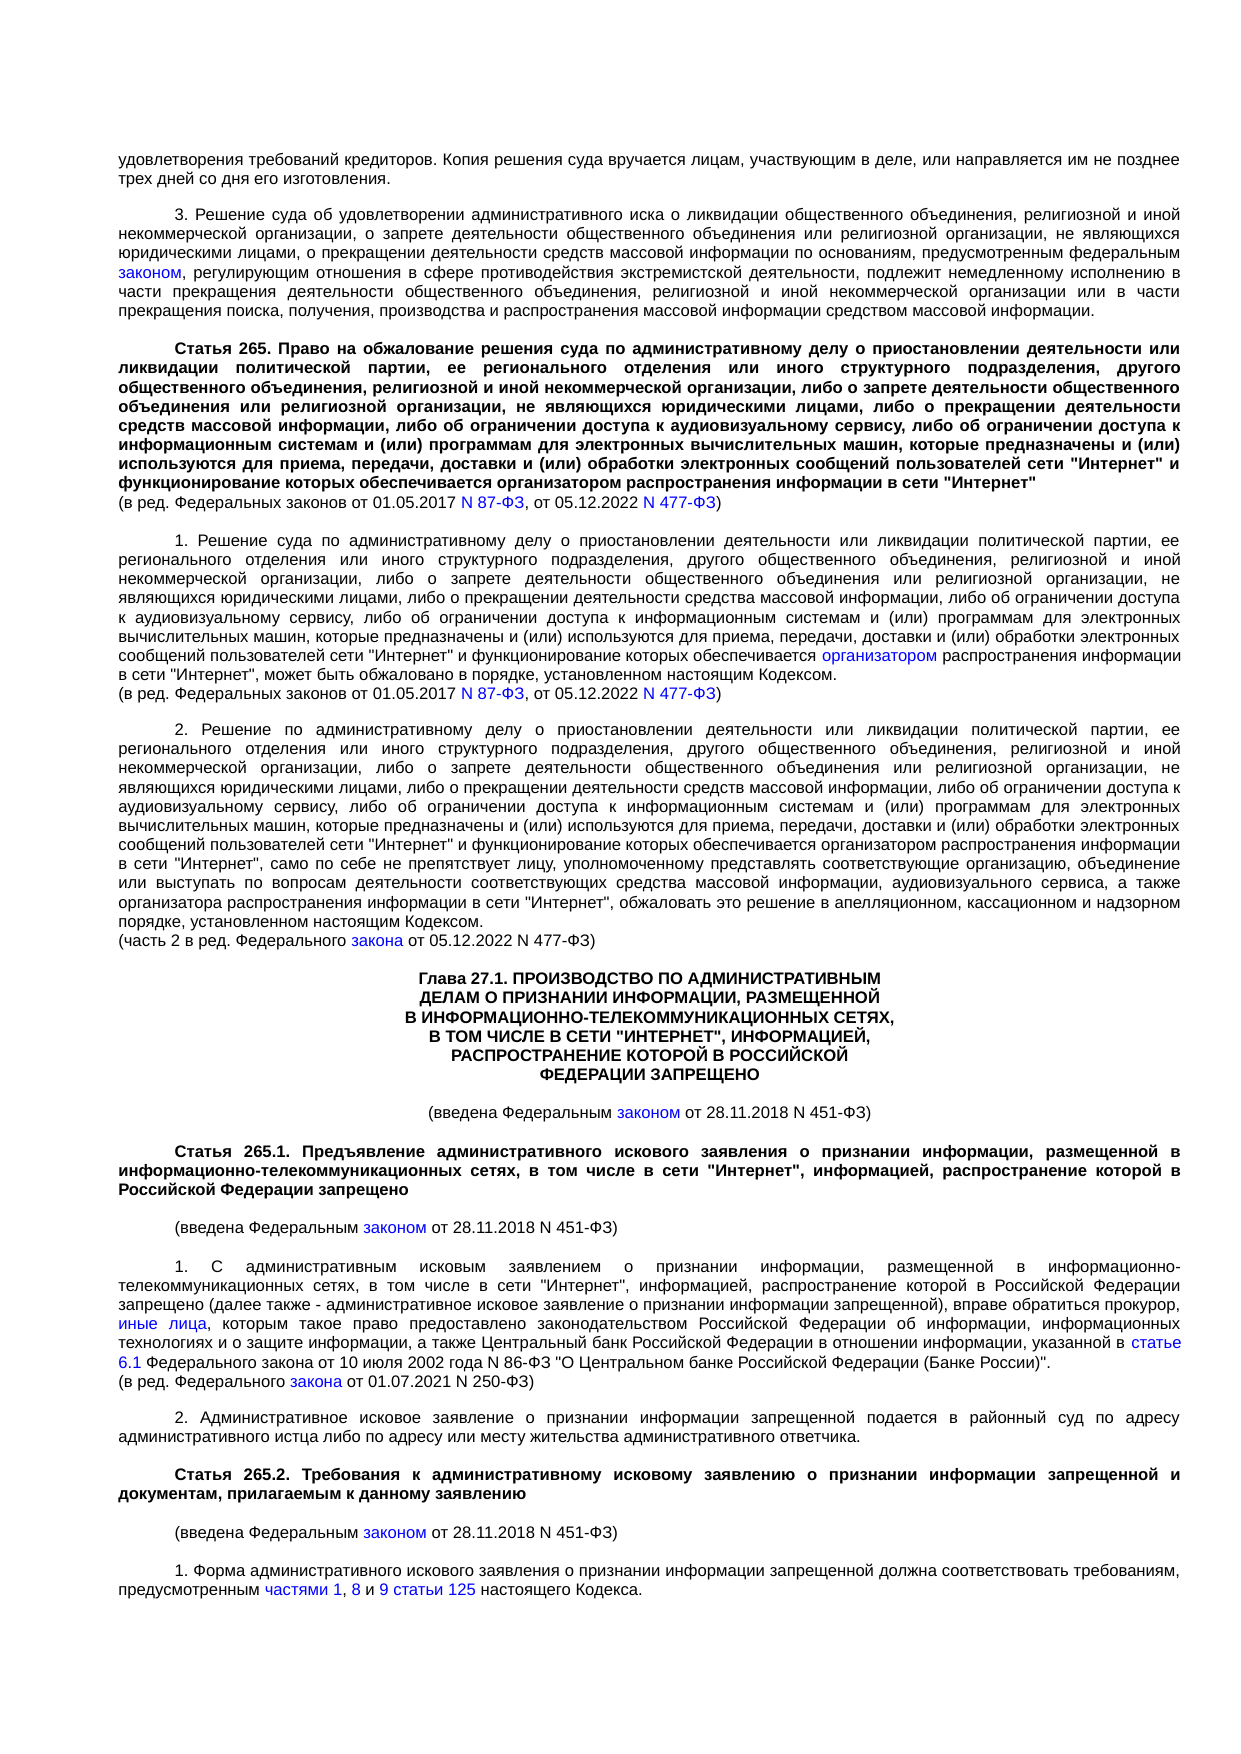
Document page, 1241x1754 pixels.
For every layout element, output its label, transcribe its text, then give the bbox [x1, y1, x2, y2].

text (часть 2 в ред. Федерального закона от 05.12.2022 N 477-ФЗ) [118, 931, 1181, 950]
subtitle Статья 265. Право на обжалование решения суда по административному делу о приостановлении деятельности или ликвидации политической партии, ее регионального отделения или иного структурного подразделения, другого общественного объединения, религиозной и иной некоммерческой организации, либо о запрете деятельности общественного объединения или религиозной организации, не являющихся юридическими лицами, либо о прекращении деятельности средств массовой информации, либо об ограничении доступа к аудиовизуальному сервису, либо об ограничении доступа к информационным системам и (или) программам для электронных вычислительных машин, которые предназначены и (или) используются для приема, передачи, доставки и (или) обработки электронных сообщений пользователей сети "Интернет" и функционирование которых обеспечивается организатором распространения информации в сети "Интернет" [118, 339, 1181, 492]
subtitle Статья 265.1. Предъявление административного искового заявления о признании информации, размещенной в информационно-телекоммуникационных сетях, в том числе в сети "Интернет", информацией, распространение которой в Российской Федерации запрещено [118, 1142, 1181, 1199]
text (в ред. Федерального закона от 01.07.2021 N 250-ФЗ) [118, 1372, 1181, 1391]
text В ИНФОРМАЦИОННО-ТЕЛЕКОММУНИКАЦИОННЫХ СЕТЯХ, [118, 1007, 1181, 1027]
text 2. Решение по административному делу о приостановлении деятельности или ликвидации политической партии, ее регионального отделения или иного структурного подразделения, другого общественного объединения, религиозной и иной некоммерческой организации, либо о запрете деятельности общественного объединения или религиозной организации, не являющихся юридическими лицами, либо о прекращении деятельности средств массовой информации, либо об ограничении доступа к аудиовизуальному сервису, либо об ограничении доступа к информационным системам и (или) программам для электронных вычислительных машин, которые предназначены и (или) используются для приема, передачи, доставки и (или) обработки электронных сообщений пользователей сети "Интернет" и функционирование которых обеспечивается организатором распространения информации в сети "Интернет", само по себе не препятствует лицу, уполномоченному представлять соответствующие организацию, объединение или выступать по вопросам деятельности соответствующих средства массовой информации, аудиовизуального сервиса, а также организатора распространения информации в сети "Интернет", обжаловать это решение в апелляционном, кассационном и надзорном порядке, установленном настоящим Кодексом. [118, 720, 1181, 931]
text 1. С административным исковым заявлением о признании информации, размещенной в информационно-телекоммуникационных сетях, в том числе в сети "Интернет", информацией, распространение которой в Российской Федерации запрещено (далее также - административное исковое заявление о признании информации запрещенной), вправе обратиться прокурор, иные лица, которым такое право предоставлено законодательством Российской Федерации об информации, информационных технологиях и о защите информации, а также Центральный банк Российской Федерации в отношении информации, указанной в статье 6.1 Федерального закона от 10 июля 2002 года N 86-ФЗ "О Центральном банке Российской Федерации (Банке России)". [118, 1257, 1181, 1372]
text (введена Федеральным законом от 28.11.2018 N 451-ФЗ) [118, 1103, 1181, 1122]
text 3. Решение суда об удовлетворении административного иска о ликвидации общественного объединения, религиозной и иной некоммерческой организации, о запрете деятельности общественного объединения или религиозной организации, не являющихся юридическими лицами, о прекращении деятельности средств массовой информации по основаниям, предусмотренным федеральным законом, регулирующим отношения в сфере противодействия экстремистской деятельности, подлежит немедленному исполнению в части прекращения деятельности общественного объединения, религиозной и иной некоммерческой организации или в части прекращения поиска, получения, производства и распространения массовой информации средством массовой информации. [118, 205, 1181, 320]
subtitle Глава 27.1. ПРОИЗВОДСТВО ПО АДМИНИСТРАТИВНЫМ [118, 969, 1181, 988]
text РАСПРОСТРАНЕНИЕ КОТОРОЙ В РОССИЙСКОЙ [118, 1046, 1181, 1065]
text 1. Форма административного искового заявления о признании информации запрещенной должна соответствовать требованиям, предусмотренным частями 1, 8 и 9 статьи 125 настоящего Кодекса. [118, 1561, 1181, 1599]
text (в ред. Федеральных законов от 01.05.2017 N 87-ФЗ, от 05.12.2022 N 477-ФЗ) [118, 492, 1181, 512]
text 1. Решение суда по административному делу о приостановлении деятельности или ликвидации политической партии, ее регионального отделения или иного структурного подразделения, другого общественного объединения, религиозной и иной некоммерческой организации, либо о запрете деятельности общественного объединения или религиозной организации, не являющихся юридическими лицами, либо о прекращении деятельности средства массовой информации, либо об ограничении доступа к аудиовизуальному сервису, либо об ограничении доступа к информационным системам и (или) программам для электронных вычислительных машин, которые предназначены и (или) используются для приема, передачи, доставки и (или) обработки электронных сообщений пользователей сети "Интернет" и функционирование которых обеспечивается организатором распространения информации в сети "Интернет", может быть обжаловано в порядке, установленном настоящим Кодексом. [118, 531, 1181, 684]
subtitle Статья 265.2. Требования к административному исковому заявлению о признании информации запрещенной и документам, прилагаемым к данному заявлению [118, 1465, 1181, 1503]
text В ТОМ ЧИСЛЕ В СЕТИ "ИНТЕРНЕТ", ИНФОРМАЦИЕЙ, [118, 1027, 1181, 1046]
text (в ред. Федеральных законов от 01.05.2017 N 87-ФЗ, от 05.12.2022 N 477-ФЗ) [118, 684, 1181, 703]
text (введена Федеральным законом от 28.11.2018 N 451-ФЗ) [118, 1218, 1181, 1237]
text удовлетворения требований кредиторов. Копия решения суда вручается лицам, участвующим в деле, или направляется им не позднее трех дней со дня его изготовления. [118, 150, 1181, 188]
text ДЕЛАМ О ПРИЗНАНИИ ИНФОРМАЦИИ, РАЗМЕЩЕННОЙ [118, 988, 1181, 1007]
text 2. Административное исковое заявление о признании информации запрещенной подается в районный суд по адресу административного истца либо по адресу или месту жительства административного ответчика. [118, 1407, 1181, 1446]
text ФЕДЕРАЦИИ ЗАПРЕЩЕНО [118, 1065, 1181, 1084]
text (введена Федеральным законом от 28.11.2018 N 451-ФЗ) [118, 1522, 1181, 1542]
